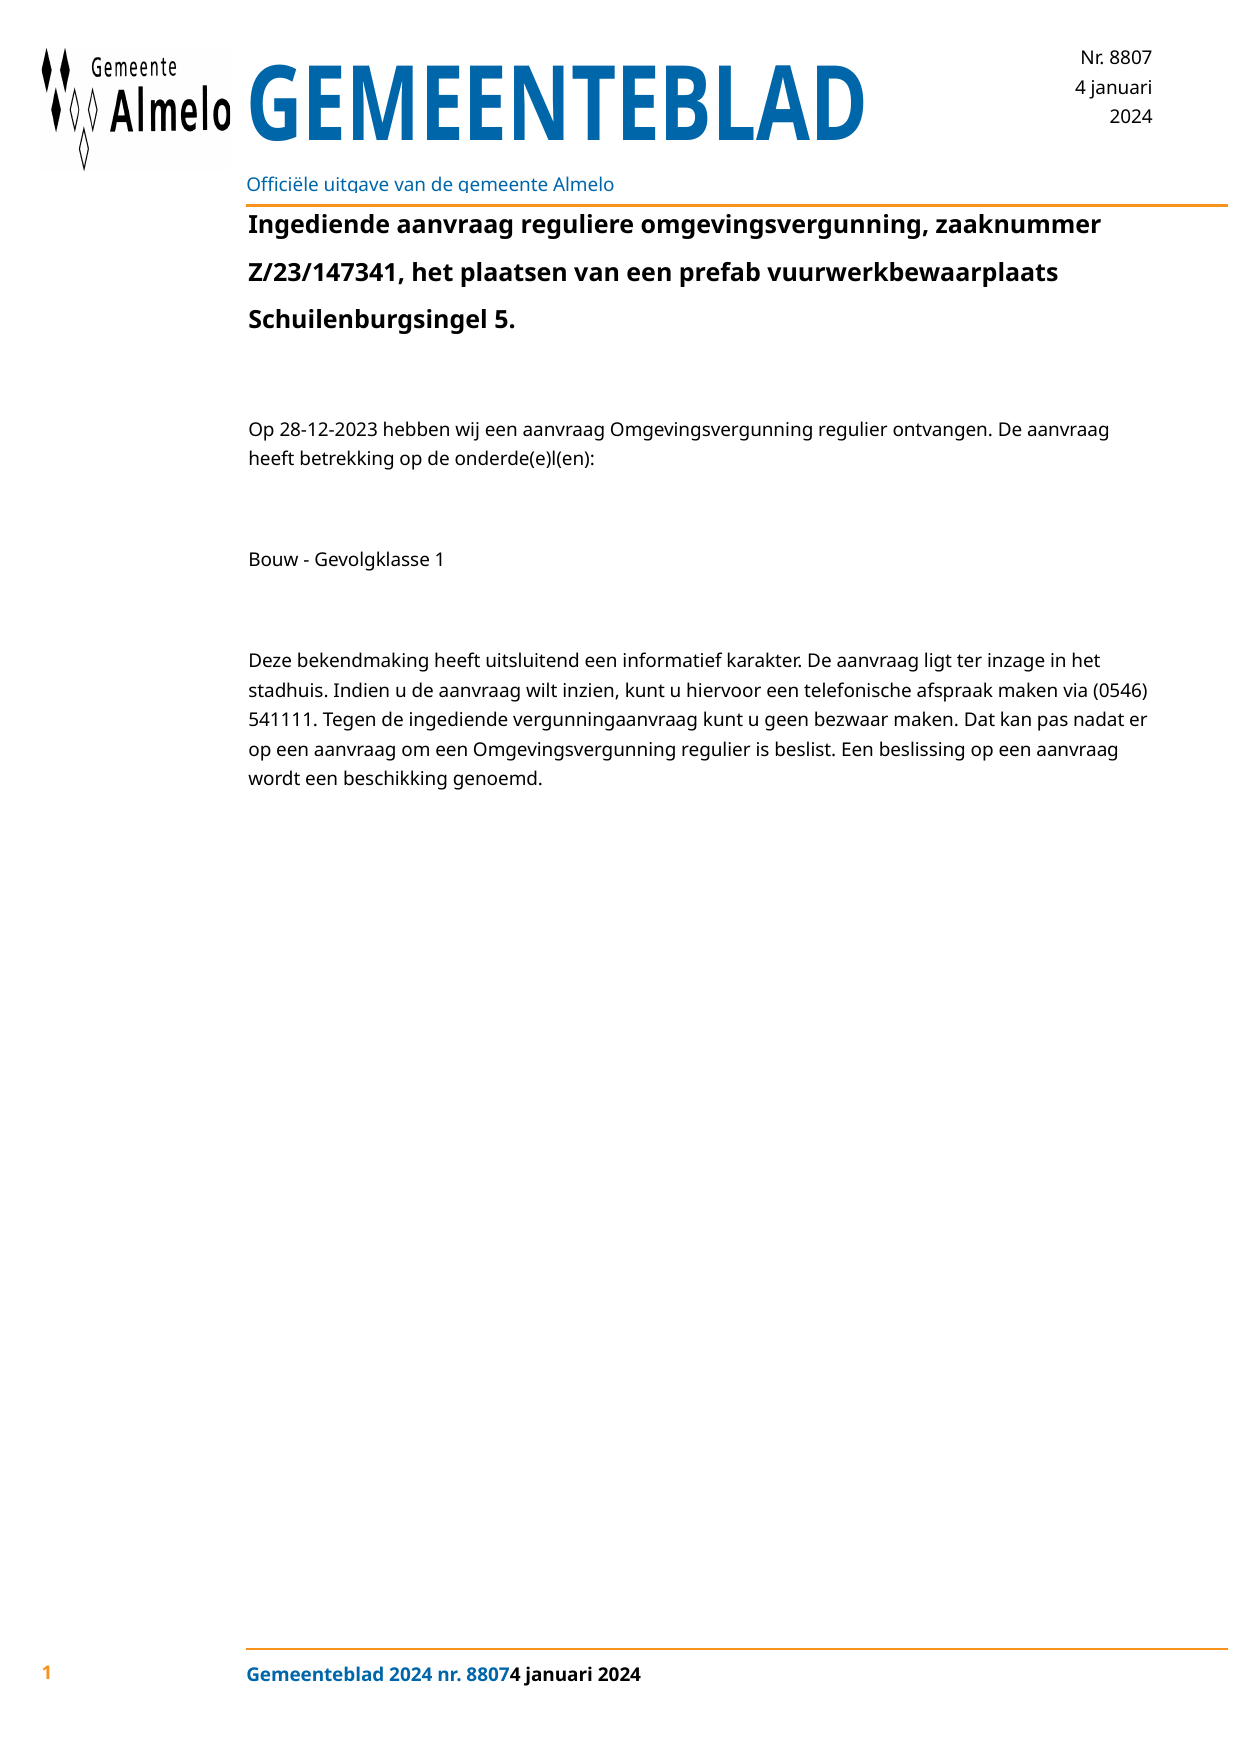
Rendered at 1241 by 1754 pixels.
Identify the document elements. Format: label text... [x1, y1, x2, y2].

text Ingediende aanvraag reguliere omgevingsvergunning, zaaknummer Z/23/147341, het plaatsen van een prefab vuurwerkbewaarplaats Schuilenburgsingel 5. [248, 207, 1152, 336]
text Op 28-12-2023 hebben wij een aanvraag Omgevingsvergunning regulier ontvangen. De aanvraag heeft betrekking op de onderde(e)l(en): [248, 416, 1152, 471]
picture [41, 47, 231, 172]
text Bouw - Gevolgklasse 1 [248, 546, 1152, 572]
text Deze bekendmaking heeft uitsluitend een informatief karakter. De aanvraag ligt ter inzage in het stadhuis. Indien u de aanvraag wilt inzien, kunt u hiervoor een telefonische afspraak maken via (0546) 541111. Tegen de ingediende vergunningaanvraag kunt u geen bezwaar maken. Dat kan pas nadat er op een aanvraag om een Omgevingsvergunning regulier is beslist. Een beslissing op een aanvraag wordt een beschikking genoemd. [248, 647, 1152, 791]
